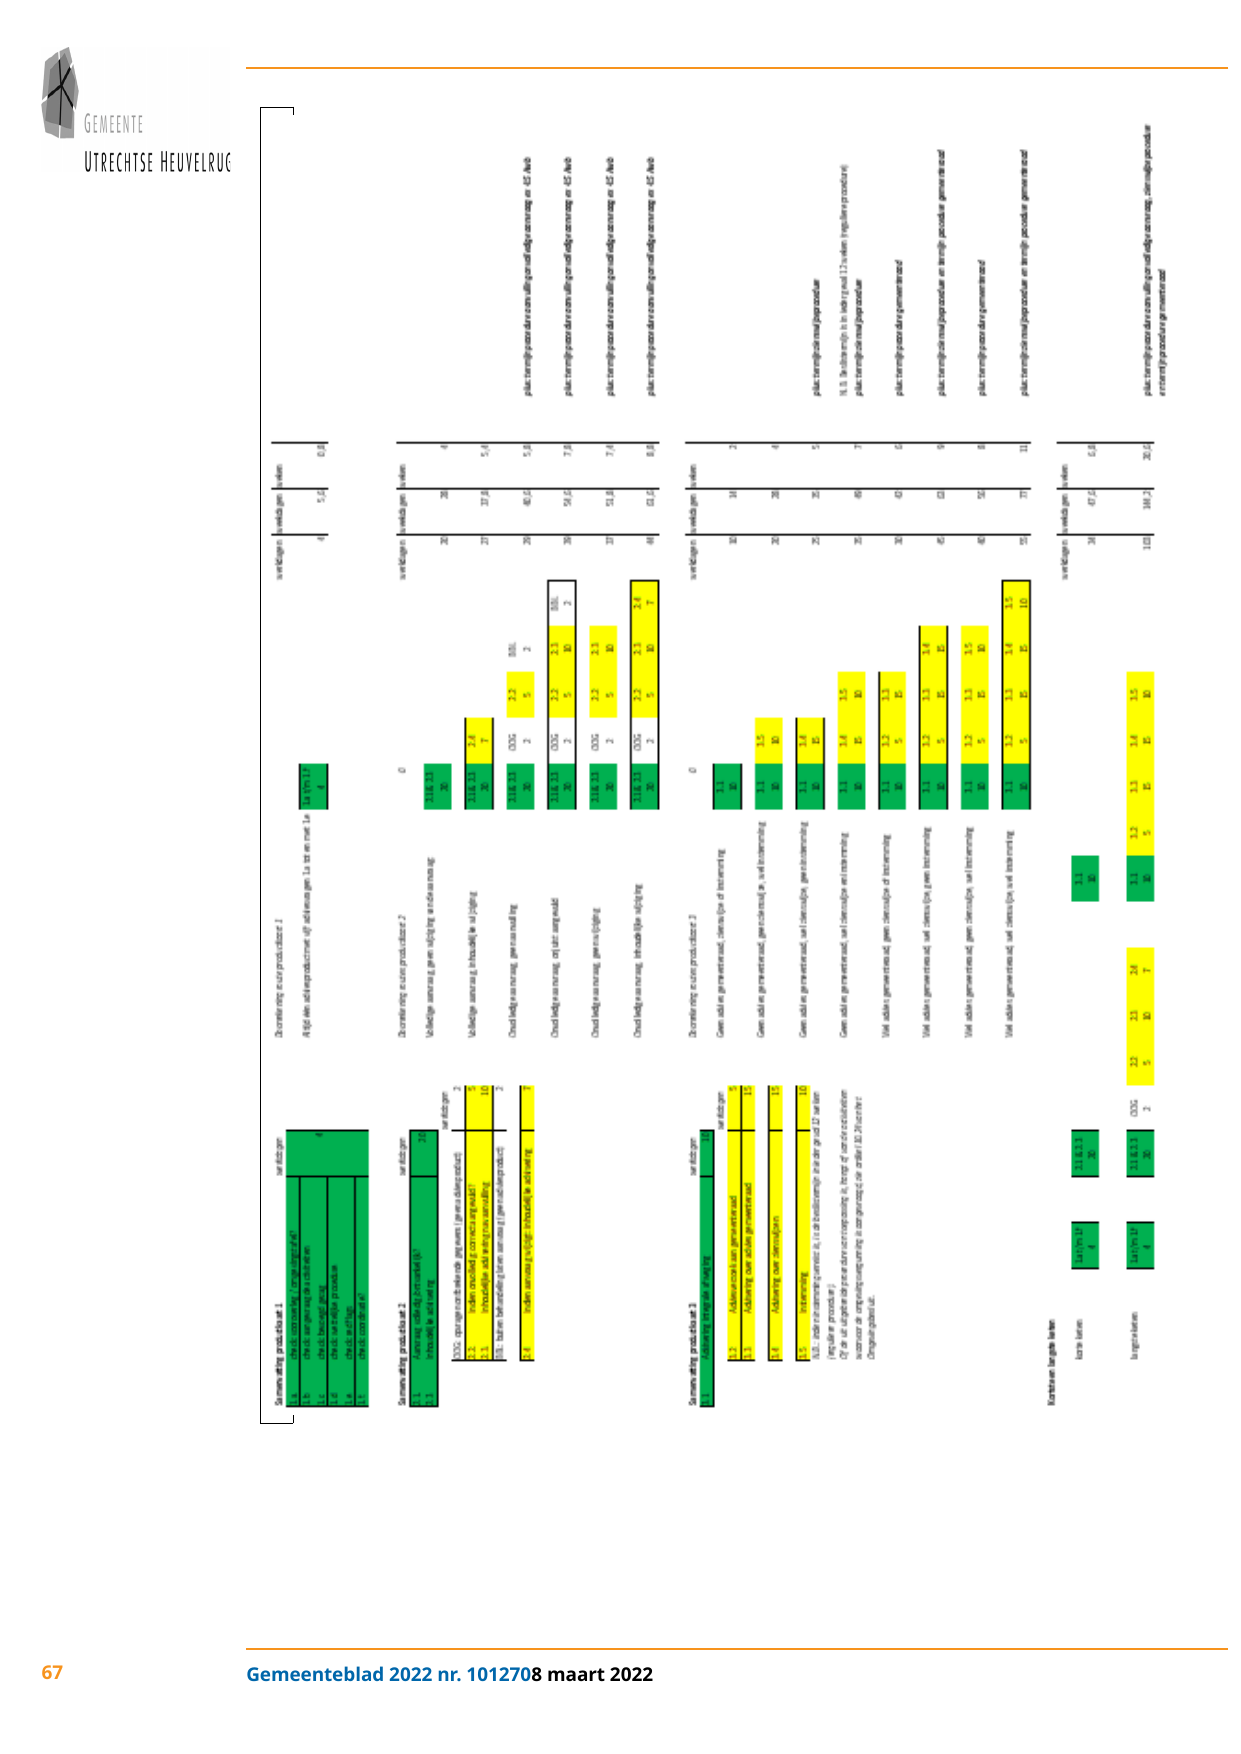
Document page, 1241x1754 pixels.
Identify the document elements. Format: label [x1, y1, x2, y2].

picture [41, 47, 231, 172]
picture [268, 115, 1173, 1415]
